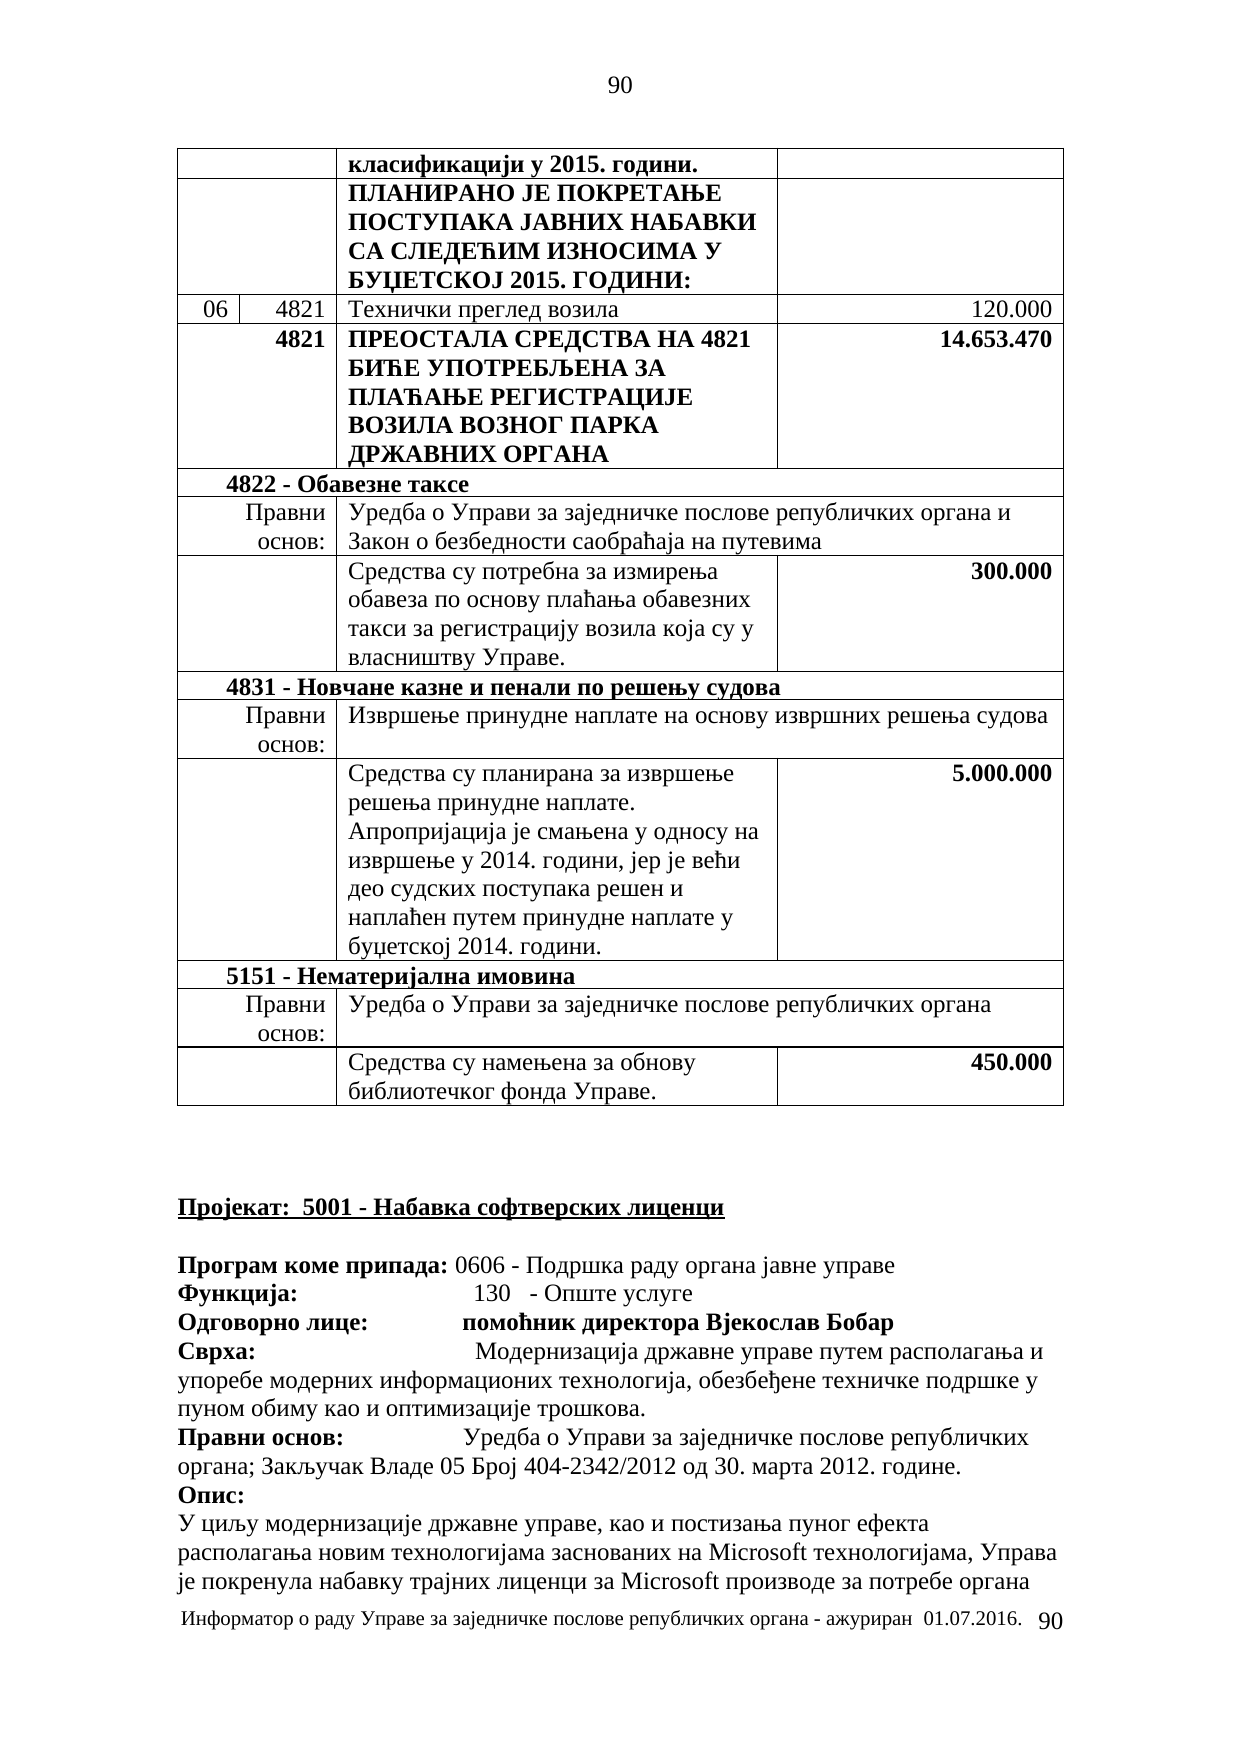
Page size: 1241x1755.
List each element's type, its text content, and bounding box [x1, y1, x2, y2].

table_cell Уредба о Управи за заједничке послове републичких органа [337, 989, 1063, 1046]
table_cell Правни основ: [178, 700, 336, 757]
table_cell [778, 179, 1063, 293]
text У циљу модернизације државне управе, као и постизања пуног ефекта располагања новим технологијама заснованих на Microsoft технологијама, Управа је покренула набавку трајних лиценци за Microsoft производе за потребе органа [177, 1508, 1063, 1595]
table_cell 5.000.000 [778, 759, 1063, 960]
table_cell 14.653.470 [778, 324, 1063, 468]
table_cell [178, 556, 336, 671]
table_cell 4821 [178, 324, 336, 468]
table_cell 300.000 [778, 556, 1063, 671]
table_cell Извршење принудне наплате на основу извршних решења судова [337, 700, 1063, 757]
table_cell Средства су намењена за обнову библиотечког фонда Управе. [337, 1048, 777, 1105]
table_cell [178, 179, 336, 293]
table_cell Правни основ: [178, 497, 336, 555]
table_cell Правни основ: [178, 989, 336, 1046]
table_cell ПРЕОСТАЛА СРЕДСТВА НА 4821 БИЋЕ УПОТРЕБЉЕНА ЗА ПЛАЋАЊЕ РЕГИСТРАЦИЈЕ ВОЗИЛА ВОЗНОГ ПАРКА ДРЖАВНИХ ОРГАНА [337, 324, 777, 468]
text Пројекат: 5001 - Набавка софтверских лиценци [177, 1163, 1063, 1221]
table_cell 5151 - Нематеријална имовина [178, 961, 1063, 988]
table_cell Средства су потребна за измирења обавеза по основу плаћања обавезних такси за регистрацију возила која су у власништву Управе. [337, 556, 777, 671]
table_cell Технички преглед возила [337, 295, 777, 323]
table_cell 06 [178, 295, 239, 323]
table_cell 120.000 [778, 295, 1063, 323]
table_cell ПЛАНИРАНО ЈЕ ПОКРЕТАЊЕ ПОСТУПАКА ЈАВНИХ НАБАВКИ СА СЛЕДЕЋИМ ИЗНОСИМА У БУЏЕТСКОЈ 2015. ГОДИНИ: [337, 179, 777, 293]
table_cell 450.000 [778, 1048, 1063, 1105]
table_cell Средства су планирана за извршење решења принудне наплате. Апропријација је смањена у односу на извршење у 2014. години, јер је већи део судских поступака решен и наплаћен путем принудне наплате у буџетској 2014. години. [337, 759, 777, 960]
table_cell [778, 149, 1063, 177]
text Програм коме припада: 0606 - Подршка раду органа јавне управе Функција: 130 - Опште услуге Одговорно лице: помоћник директора Вјекослав Бобар Сврха: Модернизација државне управе путем располагања и упоребе модерних информационих технологија, обезбеђене техничке подршке у пуном обиму као и оптимизације трошкова. Правни основ: Уредба о Управи за заједничке послове републичких органа; Закључак Владе 05 Број 404-2342/2012 од 30. марта 2012. године. Опис: [177, 1221, 1063, 1508]
table_cell 4821 [240, 295, 336, 323]
table_cell класификацији у 2015. години. [337, 149, 777, 177]
table_cell [178, 759, 336, 960]
table_cell [178, 1048, 336, 1105]
table_cell 4822 - Обавезне таксе [178, 469, 1063, 496]
table_cell Уредба о Управи за заједничке послове републичких органа и Закон о безбедности саобраћаја на путевима [337, 497, 1063, 555]
table_cell [178, 149, 336, 177]
table_cell 4831 - Новчане казне и пенали по решењу судова [178, 672, 1063, 699]
